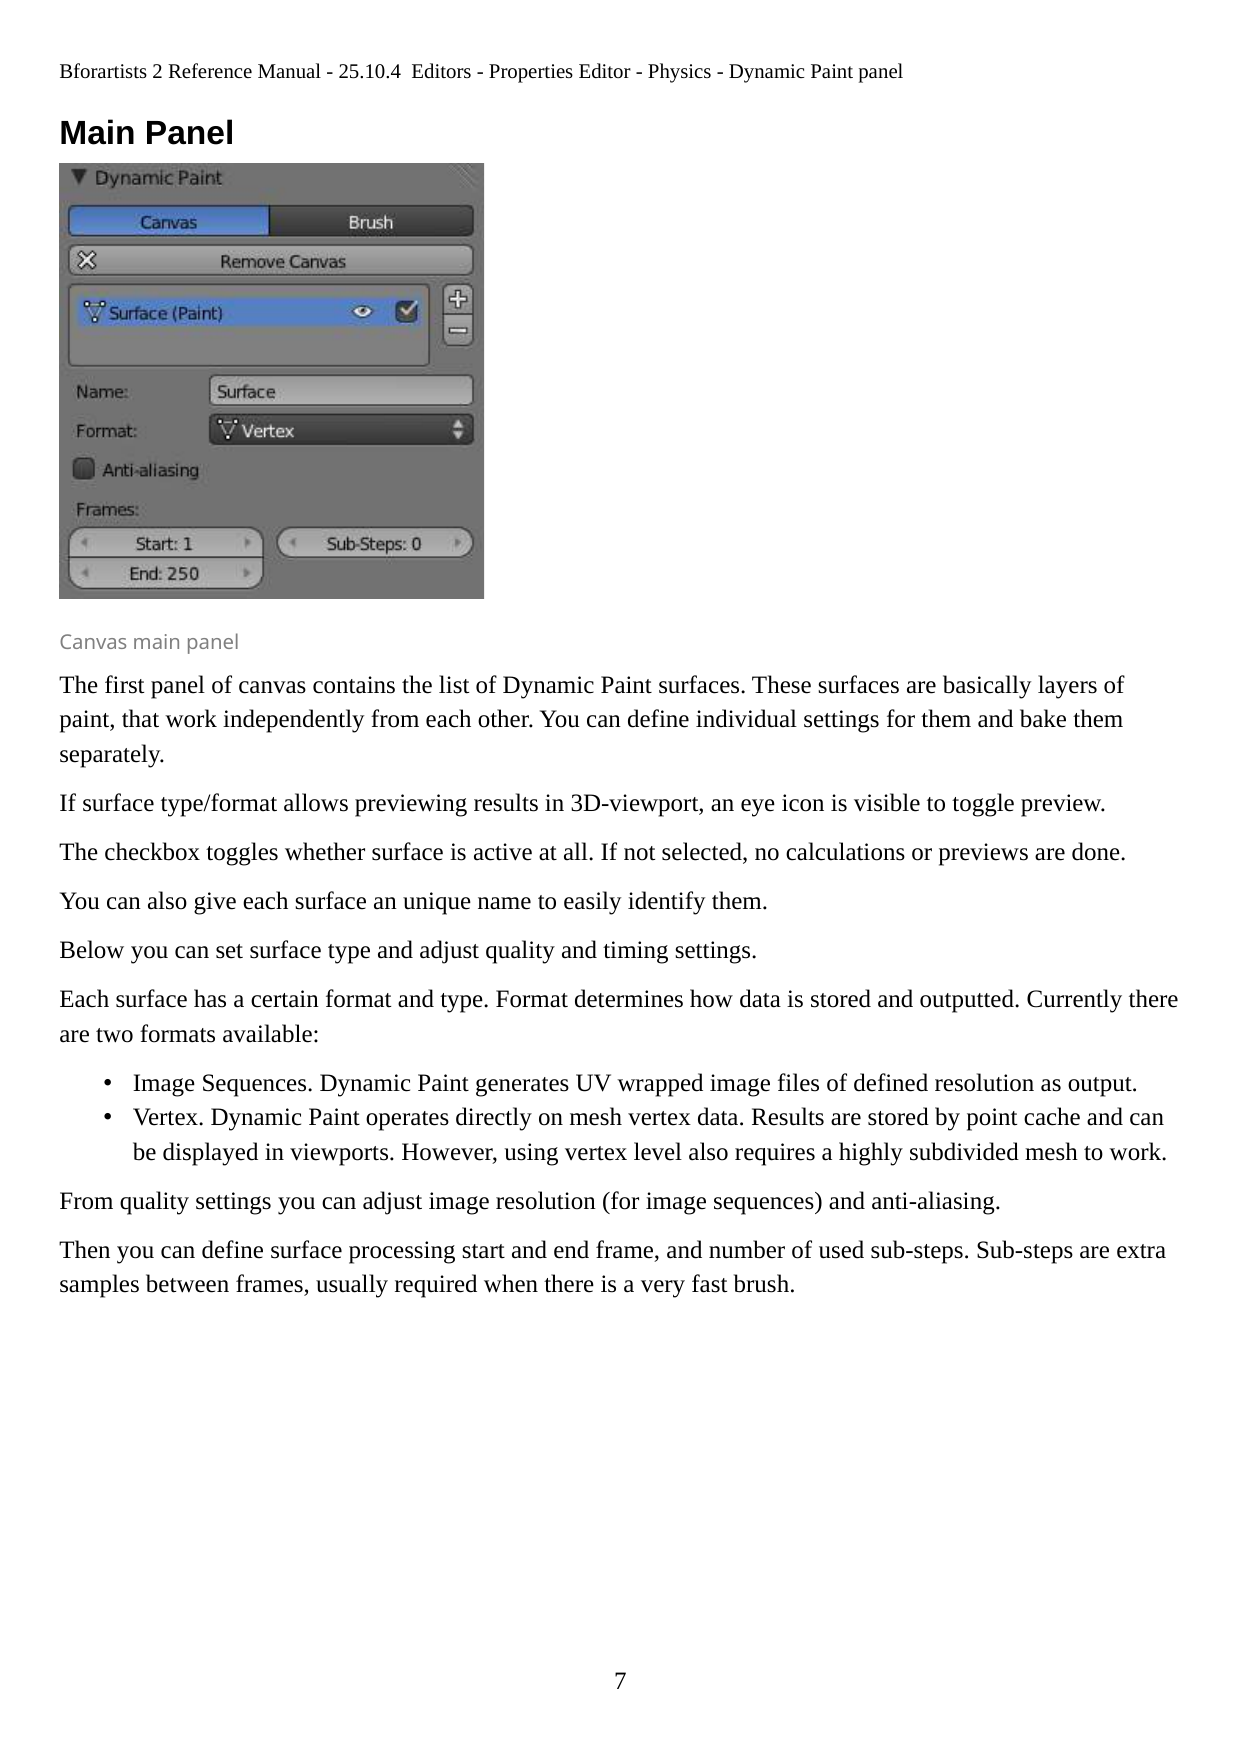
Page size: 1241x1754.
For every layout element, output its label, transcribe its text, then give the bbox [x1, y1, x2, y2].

text The first panel of canvas contains the list of Dynamic Paint surfaces. These surfaces are basically layers of paint, that work independently from each other. You can define individual settings for them and bake them separately. [59, 670, 1181, 768]
text From quality settings you can adjust image resolution (for image sequences) and anti-aliasing. [59, 1186, 1181, 1214]
picture [59, 163, 485, 599]
list Image Sequences. Dynamic Paint generates UV wrapped image files of defined resolution as output. [103, 1068, 1181, 1097]
text Then you can define surface processing start and end frame, and number of used sub-steps. Sub-steps are extra samples between frames, usually required when there is a very fast brush. [59, 1235, 1181, 1298]
text If surface type/format allows previewing results in 3D-viewport, an eye icon is visible to toggle preview. [59, 788, 1181, 817]
text Canvas main panel [59, 624, 1181, 655]
subtitle Main Panel [59, 113, 1181, 151]
text You can also give each surface an unique name to easily identify them. [59, 886, 1181, 915]
text Below you can set surface type and adjust quality and timing settings. [59, 935, 1181, 964]
list Vertex. Dynamic Paint operates directly on mesh vertex data. Results are stored by point cache and can be displayed in viewports. However, using vertex level also requires a highly subdivided mesh to work. [103, 1102, 1181, 1166]
text Each surface has a certain format and type. Format determines how data is stored and outputted. Currently there are two formats available: [59, 984, 1181, 1047]
text The checkbox toggles whether surface is active at all. If not selected, no calculations or previews are done. [59, 837, 1181, 866]
